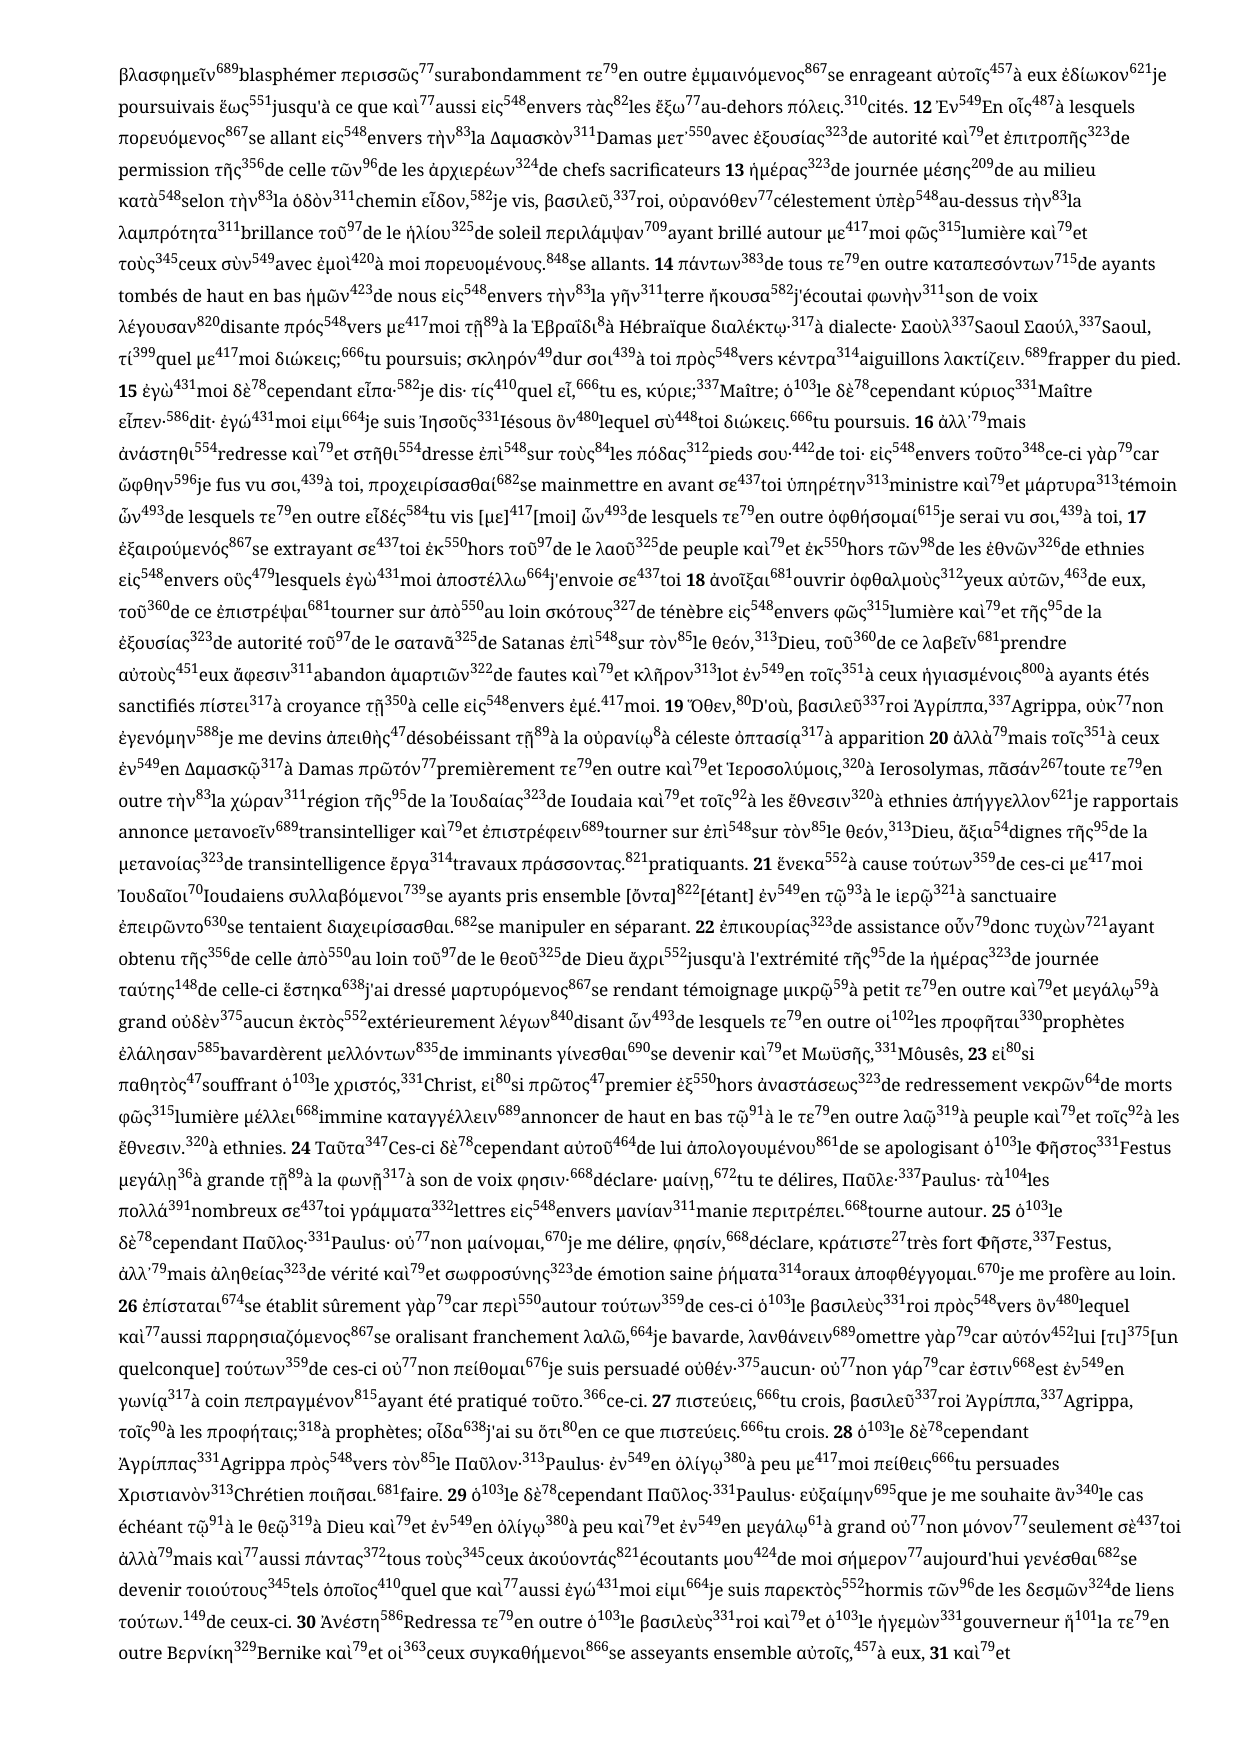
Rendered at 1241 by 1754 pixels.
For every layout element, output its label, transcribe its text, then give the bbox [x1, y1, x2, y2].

text 1 Ἀγρίππας331Agrippa δὲ78cependant πρὸς548vers τὸν85le Παῦλον313Paulus ἔφη·625déclarait· ἐπιτρέπεταί680est permis σοι439à toi περὶ550autour σεαυτοῦ522de toi-même λέγειν.689dire. τότε77alors ὁ103le Παῦλος331Paulus ἐκτείνας721ayant étendu τὴν243la χεῖρα311main ἀπελογεῖτο·631se apologisait· 2 Περὶ550Autour πάντων385de tous ὧν493de lesquels ἐγκαλοῦμαι676je suis appelé en accusation ὑπὸ550sous Ἰουδαίων,64de Ioudaiens, βασιλεῦ337roi Ἀγρίππα,337Agrippa, ἥγημαι644je m'ai gouverné ἐμαυτὸν507moi-même μακάριον53bienheureux ἐπὶ550sur σοῦ442de toi μέλλων840imminant σήμερον77aujourd'hui ἀπολογεῖσθαι690se apologiser 3 μάλιστα77surtout γνώστην313connaisseur ὄντα822étant σε437toi πάντων282de tous τῶν98de les κατὰ548selon Ἰουδαίους52Ioudaiens ἐθῶν326de coutumes τε79en outre καὶ79et ζητημάτων,326de sujets de recherches, διὸ79c'est pourquoi δέομαι670je m'attache de lien μακροθύμως77éloignement de fureur ἀκοῦσαί681écouter μου.424de moi. 4 Τὴν83La μὲν77certes οὖν79donc βίωσίν311manière d'existence μου424de moi [τὴν]478[celle] ἐκ550hors νεότητος323de jeunesse τὴν344celle ἀπ᾽550au loin ἀρχῆς323de origine γενομένην724se ayante devenue ἐν549en τῷ93à le ἔθνει321à ethnie μου424de moi ἔν549en τε79en outre Ἱεροσολύμοις320à Ierosolymas ἴσασιν641ont su πάντες286tous [οἱ]102[les] Ἰουδαῖοι70Ioudaiens 5 προγινώσκοντές839connaissants avant με417moi ἄνωθεν,77d'en haut, ἐὰν80si le cas échéant θέλωσιν920que veuillent μαρτυρεῖν,689témoigner, ὅτι80en ce que κατὰ548selon τὴν83la ἀκριβεστάτην2plus exacte αἵρεσιν311hérésie τῆς95de la ἡμετέρας227de notre θρησκείας323de religion ἔζησα582je vécus Φαρισαῖος.331Pharisien. 6 καὶ79et νῦν77maintenant ἐπ᾽549sur ἐλπίδι317à espérance τῆς95de la εἰς548envers τοὺς84les πατέρας312pères ἡμῶν423de nous ἐπαγγελίας323de promesse γενομένης732de se ayante devenue ὑπὸ550sous τοῦ97de le θεοῦ325de Dieu ἕστηκα638j'ai dressé κρινόμενος,891étant jugé, 7 εἰς548envers ἣν478laquelle τὸ105le δωδεκάφυλον333douze tribus ἡμῶν423de nous ἐν549en ἐκτενείᾳ317à extension νύκτα311nuit καὶ79et ἡμέραν311journée λατρεῦον842adorant ἐλπίζει668espère καταντῆσαι,681atteindre à l'encontre, περὶ550autour ἧς300de laquelle ἐλπίδος323de espérance ἐγκαλοῦμαι676je suis appelé en accusation ὑπὸ550sous Ἰουδαίων,64de Ioudaiens, βασιλεῦ.337roi. 8 τί399quel ἄπιστον73incroyant κρίνεται680est jugé παρ᾽549à côté ὑμῖν438à vous εἰ80si ὁ103le θεὸς331Dieu νεκροὺς52morts ἐγείρει;668éveille; 9 Ἐγὼ431Moi μὲν77certes οὖν79donc ἔδοξα582j'estimai ἐμαυτῷ509à moi-même πρὸς548vers τὸ87le ὄνομα315nom Ἰησοῦ325de Iésous τοῦ97de le Ναζωραίου325de Nazoréen δεῖν689attacher de lien πολλὰ270nombreux ἐναντία54aux encontres πρᾶξαι,681pratiquer, 10 ὃ482lequel καὶ77aussi ἐποίησα582je fis ἐν549en Ἱεροσολύμοις,320à Ierosolymas, καὶ79et πολλούς372nombreux τε79en outre τῶν96de les ἁγίων64de saints ἐγὼ431moi ἐν549en φυλακαῖς316à gardiennages κατέκλεισα582je fermai à clef de haut en bas τὴν83la παρὰ550à côté τῶν96de les ἀρχιερέων324de chefs sacrificateurs ἐξουσίαν311autorité λαβὼν721ayant pris ἀναιρουμένων884de étants saisis de bas en haut τε79en outre αὐτῶν463de eux κατήνεγκα582je portai de haut en bas ψῆφον.311caillou lisse. 11 καὶ79et κατὰ548selon πάσας266toutes τὰς82les συναγωγὰς310synagogues πολλάκις77souvent τιμωρῶν840punissant αὐτοὺς451eux ἠνάγκαζον621je contraignais βλασφημεῖν689blasphémer περισσῶς77surabondamment τε79en outre ἐμμαινόμενος867se enrageant αὐτοῖς457à eux ἐδίωκον621je poursuivais ἕως551jusqu'à ce que καὶ77aussi εἰς548envers τὰς82les ἔξω77au-dehors πόλεις.310cités. 12 Ἐν549En οἷς487à lesquels πορευόμενος867se allant εἰς548envers τὴν83la Δαμασκὸν311Damas μετ᾽550avec ἐξουσίας323de autorité καὶ79et ἐπιτροπῆς323de permission τῆς356de celle τῶν96de les ἀρχιερέων324de chefs sacrificateurs 13 ἡμέρας323de journée μέσης209de au milieu κατὰ548selon τὴν83la ὁδὸν311chemin εἶδον,582je vis, βασιλεῦ,337roi, οὐρανόθεν77célestement ὑπὲρ548au-dessus τὴν83la λαμπρότητα311brillance τοῦ97de le ἡλίου325de soleil περιλάμψαν709ayant brillé autour με417moi φῶς315lumière καὶ79et τοὺς345ceux σὺν549avec ἐμοὶ420à moi πορευομένους.848se allants. 14 πάντων383de tous τε79en outre καταπεσόντων715de ayants tombés de haut en bas ἡμῶν423de nous εἰς548envers τὴν83la γῆν311terre ἤκουσα582j'écoutai φωνὴν311son de voix λέγουσαν820disante πρός548vers με417moi τῇ89à la Ἑβραΐδι8à Hébraïque διαλέκτῳ·317à dialecte· Σαοὺλ337Saoul Σαούλ,337Saoul, τί399quel με417moi διώκεις;666tu poursuis; σκληρόν49dur σοι439à toi πρὸς548vers κέντρα314aiguillons λακτίζειν.689frapper du pied. 15 ἐγὼ431moi δὲ78cependant εἶπα·582je dis· τίς410quel εἶ,666tu es, κύριε;337Maître; ὁ103le δὲ78cependant κύριος331Maître εἶπεν·586dit· ἐγώ431moi εἰμι664je suis Ἰησοῦς331Iésous ὃν480lequel σὺ448toi διώκεις.666tu poursuis. 16 ἀλλ᾽79mais ἀνάστηθι554redresse καὶ79et στῆθι554dresse ἐπὶ548sur τοὺς84les πόδας312pieds σου·442de toi· εἰς548envers τοῦτο348ce-ci γὰρ79car ὤφθην596je fus vu σοι,439à toi, προχειρίσασθαί682se mainmettre en avant σε437toi ὑπηρέτην313ministre καὶ79et μάρτυρα313témoin ὧν493de lesquels τε79en outre εἶδές584tu vis [με]417[moi] ὧν493de lesquels τε79en outre ὀφθήσομαί615je serai vu σοι,439à toi, 17 ἐξαιρούμενός867se extrayant σε437toi ἐκ550hors τοῦ97de le λαοῦ325de peuple καὶ79et ἐκ550hors τῶν98de les ἐθνῶν326de ethnies εἰς548envers οὓς479lesquels ἐγὼ431moi ἀποστέλλω664j'envoie σε437toi 18 ἀνοῖξαι681ouvrir ὀφθαλμοὺς312yeux αὐτῶν,463de eux, τοῦ360de ce ἐπιστρέψαι681tourner sur ἀπὸ550au loin σκότους327de ténèbre εἰς548envers φῶς315lumière καὶ79et τῆς95de la ἐξουσίας323de autorité τοῦ97de le σατανᾶ325de Satanas ἐπὶ548sur τὸν85le θεόν,313Dieu, τοῦ360de ce λαβεῖν681prendre αὐτοὺς451eux ἄφεσιν311abandon ἁμαρτιῶν322de fautes καὶ79et κλῆρον313lot ἐν549en τοῖς351à ceux ἡγιασμένοις800à ayants étés sanctifiés πίστει317à croyance τῇ350à celle εἰς548envers ἐμέ.417moi. 19 Ὅθεν,80D'où, βασιλεῦ337roi Ἀγρίππα,337Agrippa, οὐκ77non ἐγενόμην588je me devins ἀπειθὴς47désobéissant τῇ89à la οὐρανίῳ8à céleste ὀπτασίᾳ317à apparition 20 ἀλλὰ79mais τοῖς351à ceux ἐν549en Δαμασκῷ317à Damas πρῶτόν77premièrement τε79en outre καὶ79et Ἱεροσολύμοις,320à Ierosolymas, πᾶσάν267toute τε79en outre τὴν83la χώραν311région τῆς95de la Ἰουδαίας323de Ioudaia καὶ79et τοῖς92à les ἔθνεσιν320à ethnies ἀπήγγελλον621je rapportais annonce μετανοεῖν689transintelliger καὶ79et ἐπιστρέφειν689tourner sur ἐπὶ548sur τὸν85le θεόν,313Dieu, ἄξια54dignes τῆς95de la μετανοίας323de transintelligence ἔργα314travaux πράσσοντας.821pratiquants. 21 ἕνεκα552à cause τούτων359de ces-ci με417moi Ἰουδαῖοι70Ioudaiens συλλαβόμενοι739se ayants pris ensemble [ὄντα]822[étant] ἐν549en τῷ93à le ἱερῷ321à sanctuaire ἐπειρῶντο630se tentaient διαχειρίσασθαι.682se manipuler en séparant. 22 ἐπικουρίας323de assistance οὖν79donc τυχὼν721ayant obtenu τῆς356de celle ἀπὸ550au loin τοῦ97de le θεοῦ325de Dieu ἄχρι552jusqu'à l'extrémité τῆς95de la ἡμέρας323de journée ταύτης148de celle-ci ἕστηκα638j'ai dressé μαρτυρόμενος867se rendant témoignage μικρῷ59à petit τε79en outre καὶ79et μεγάλῳ59à grand οὐδὲν375aucun ἐκτὸς552extérieurement λέγων840disant ὧν493de lesquels τε79en outre οἱ102les προφῆται330prophètes ἐλάλησαν585bavardèrent μελλόντων835de imminants γίνεσθαι690se devenir καὶ79et Μωϋσῆς,331Môusês, 23 εἰ80si παθητὸς47souffrant ὁ103le χριστός,331Christ, εἰ80si πρῶτος47premier ἐξ550hors ἀναστάσεως323de redressement νεκρῶν64de morts φῶς315lumière μέλλει668immine καταγγέλλειν689annoncer de haut en bas τῷ91à le τε79en outre λαῷ319à peuple καὶ79et τοῖς92à les ἔθνεσιν.320à ethnies. 24 Ταῦτα347Ces-ci δὲ78cependant αὐτοῦ464de lui ἀπολογουμένου861de se apologisant ὁ103le Φῆστος331Festus μεγάλῃ36à grande τῇ89à la φωνῇ317à son de voix φησιν·668déclare· μαίνῃ,672tu te délires, Παῦλε·337Paulus· τὰ104les πολλά391nombreux σε437toi γράμματα332lettres εἰς548envers μανίαν311manie περιτρέπει.668tourne autour. 25 ὁ103le δὲ78cependant Παῦλος·331Paulus· οὐ77non μαίνομαι,670je me délire, φησίν,668déclare, κράτιστε27très fort Φῆστε,337Festus, ἀλλ᾽79mais ἀληθείας323de vérité καὶ79et σωφροσύνης323de émotion saine ῥήματα314oraux ἀποφθέγγομαι.670je me profère au loin. 26 ἐπίσταται674se établit sûrement γὰρ79car περὶ550autour τούτων359de ces-ci ὁ103le βασιλεὺς331roi πρὸς548vers ὃν480lequel καὶ77aussi παρρησιαζόμενος867se oralisant franchement λαλῶ,664je bavarde, λανθάνειν689omettre γὰρ79car αὐτόν452lui [τι]375[un quelconque] τούτων359de ces-ci οὐ77non πείθομαι676je suis persuadé οὐθέν·375aucun· οὐ77non γάρ79car ἐστιν668est ἐν549en γωνίᾳ317à coin πεπραγμένον815ayant été pratiqué τοῦτο.366ce-ci. 27 πιστεύεις,666tu crois, βασιλεῦ337roi Ἀγρίππα,337Agrippa, τοῖς90à les προφήταις;318à prophètes; οἶδα638j'ai su ὅτι80en ce que πιστεύεις.666tu crois. 28 ὁ103le δὲ78cependant Ἀγρίππας331Agrippa πρὸς548vers τὸν85le Παῦλον·313Paulus· ἐν549en ὀλίγῳ380à peu με417moi πείθεις666tu persuades Χριστιανὸν313Chrétien ποιῆσαι.681faire. 29 ὁ103le δὲ78cependant Παῦλος·331Paulus· εὐξαίμην695que je me souhaite ἂν340le cas échéant τῷ91à le θεῷ319à Dieu καὶ79et ἐν549en ὀλίγῳ380à peu καὶ79et ἐν549en μεγάλῳ61à grand οὐ77non μόνον77seulement σὲ437toi ἀλλὰ79mais καὶ77aussi πάντας372tous τοὺς345ceux ἀκούοντάς821écoutants μου424de moi σήμερον77aujourd'hui γενέσθαι682se devenir τοιούτους345tels ὁποῖος410quel que καὶ77aussi ἐγώ431moi εἰμι664je suis παρεκτὸς552hormis τῶν96de les δεσμῶν324de liens τούτων.149de ceux-ci. 30 Ἀνέστη586Redressa τε79en outre ὁ103le βασιλεὺς331roi καὶ79et ὁ103le ἡγεμὼν331gouverneur ἥ101la τε79en outre Βερνίκη329Bernike καὶ79et οἱ363ceux συγκαθήμενοι866se asseyants ensemble αὐτοῖς,457à eux, 31 καὶ79et ἀναχωρήσαντες720ayants replacés ἐλάλουν624bavardaient πρὸς548vers ἀλλήλους501les uns les autres λέγοντες839disants ὅτι80en ce que οὐδὲν271aucun θανάτου325de trépas ἢ79ou δεσμῶν324de liens ἄξιόν55digne [τι]271[un quelconque] πράσσει668pratique ὁ103le ἄνθρωπος331être humain οὗτος.156celui-ci. 32 Ἀγρίππας331Agrippa δὲ78cependant τῷ91à le Φήστῳ319à Festus ἔφη·625déclarait· ἀπολελύσθαι688avoir été délié au loin ἐδύνατο631se pouvait ὁ103le ἄνθρωπος331être humain οὗτος156celui-ci εἰ551si μὴ77ne pas ἐπεκέκλητο661s'avait surnommé Καίσαρα.313Kaesar. [118, 59, 1181, 1665]
